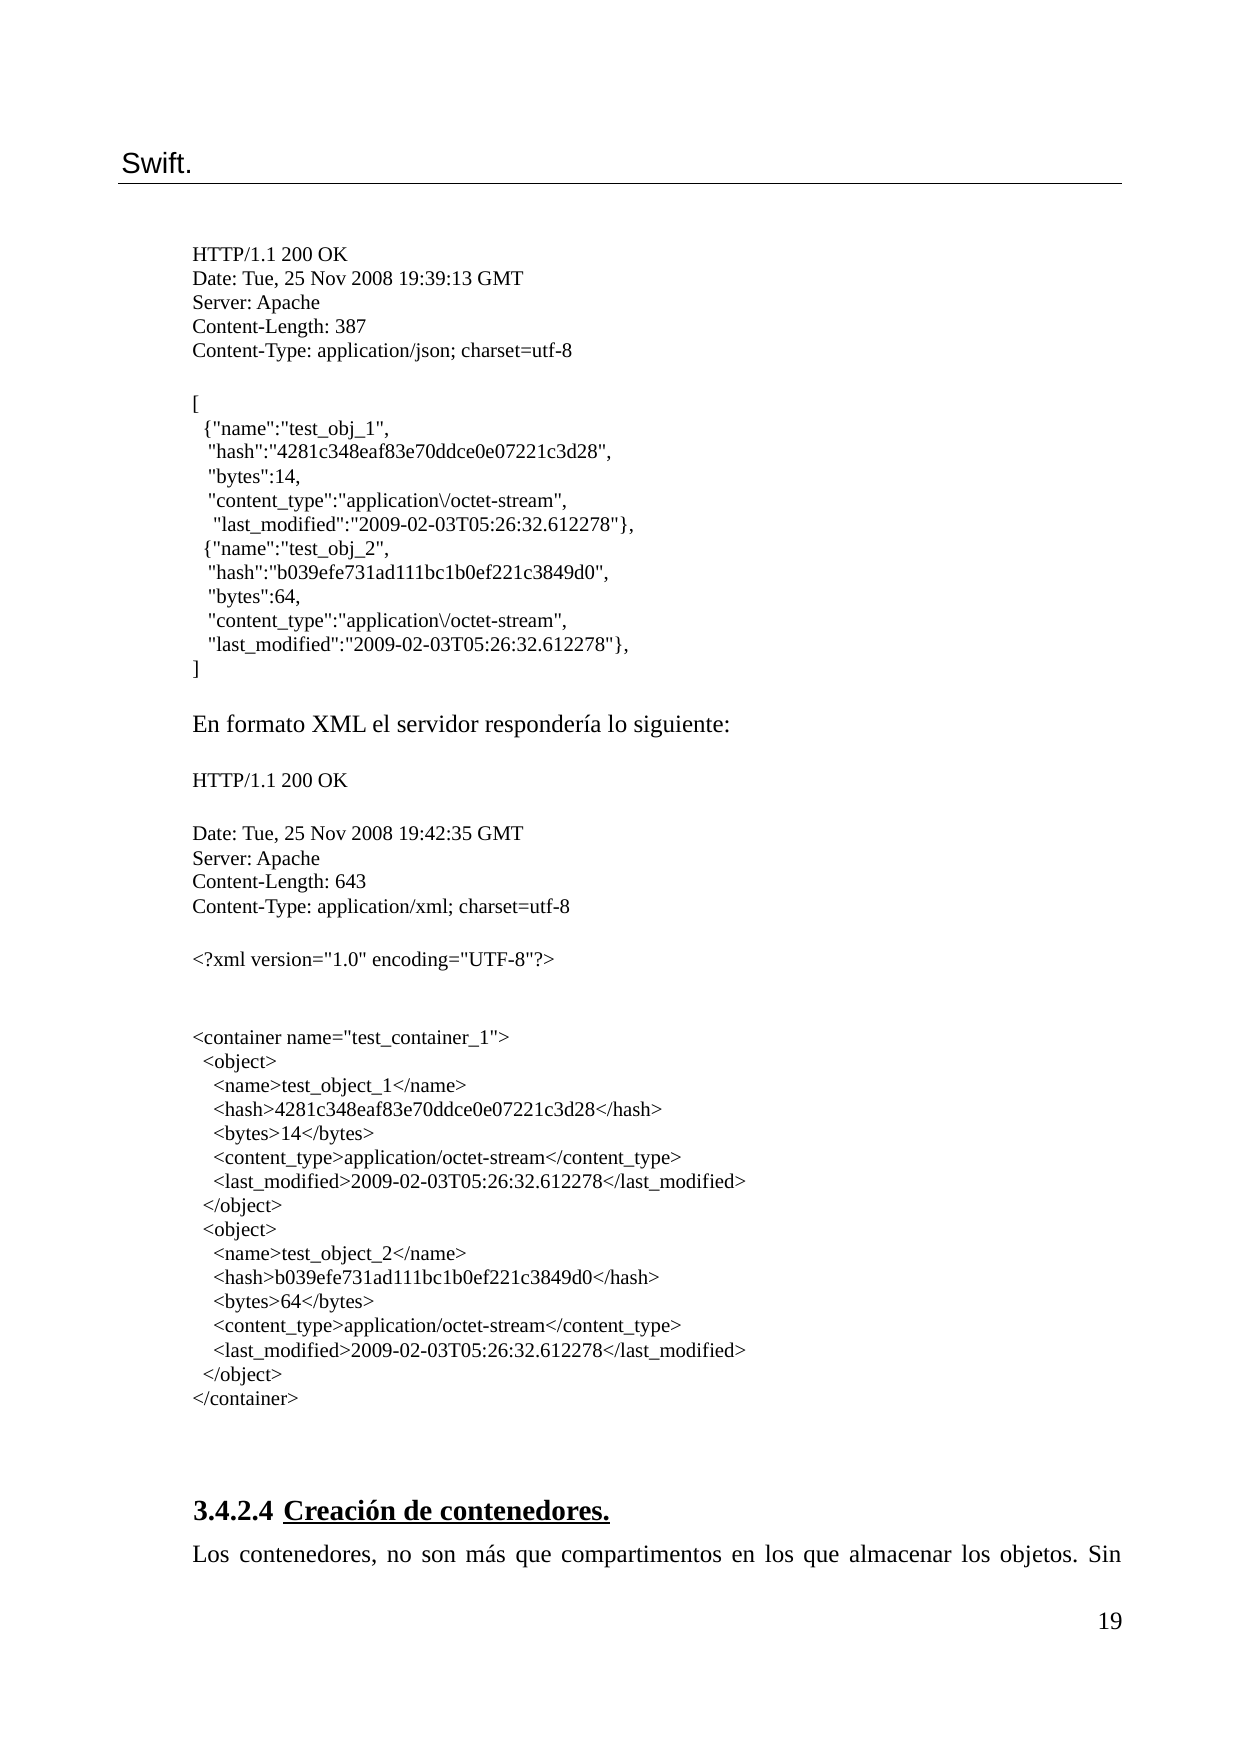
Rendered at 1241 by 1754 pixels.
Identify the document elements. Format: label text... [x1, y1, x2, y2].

text <hash>4281c348eaf83e70ddce0e07221c3d28</hash> [118, 1097, 1122, 1121]
text Date: Tue, 25 Nov 2008 19:39:13 GMT [118, 266, 1122, 290]
text <name>test_object_1</name> [118, 1073, 1122, 1097]
text <name>test_object_2</name> [118, 1241, 1122, 1265]
text "bytes":64, [118, 584, 1122, 608]
text HTTP/1.1 200 OK [118, 242, 1122, 266]
text <object> [118, 1217, 1122, 1241]
subtitle Creación de contenedores. [193, 1493, 1122, 1526]
text "content_type":"application\/octet-stream", [118, 488, 1122, 512]
text Date: Tue, 25 Nov 2008 19:42:35 GMT [118, 821, 1122, 845]
text <bytes>64</bytes> [118, 1289, 1122, 1313]
text Server: Apache [118, 290, 1122, 314]
text </object> [118, 1193, 1122, 1217]
text <content_type>application/octet-stream</content_type> [118, 1145, 1122, 1169]
text <object> [118, 1049, 1122, 1073]
text "last_modified":"2009-02-03T05:26:32.612278"}, [118, 512, 1122, 536]
text "hash":"4281c348eaf83e70ddce0e07221c3d28", [118, 439, 1122, 463]
text Server: Apache [118, 845, 1122, 869]
text <bytes>14</bytes> [118, 1121, 1122, 1145]
text <?xml version="1.0" encoding="UTF-8"?> [118, 947, 1122, 971]
text "hash":"b039efe731ad111bc1b0ef221c3849d0", [118, 560, 1122, 584]
text <last_modified>2009-02-03T05:26:32.612278</last_modified> [118, 1337, 1122, 1362]
text En formato XML el servidor respondería lo siguiente: [118, 709, 1122, 738]
text "last_modified":"2009-02-03T05:26:32.612278"}, [118, 632, 1122, 656]
text Content-Length: 643 [118, 869, 1122, 893]
text "content_type":"application\/octet-stream", [118, 608, 1122, 632]
text HTTP/1.1 200 OK [118, 768, 1122, 792]
text <hash>b039efe731ad111bc1b0ef221c3849d0</hash> [118, 1265, 1122, 1289]
text <container name="test_container_1"> [118, 1025, 1122, 1049]
text Los contenedores, no son más que compartimentos en los que almacenar los objetos. Sin [118, 1539, 1122, 1568]
text Content-Length: 387 [118, 314, 1122, 338]
text </object> [118, 1362, 1122, 1386]
text {"name":"test_obj_2", [118, 536, 1122, 560]
text ] [118, 656, 1122, 680]
text "bytes":14, [118, 463, 1122, 488]
text Content-Type: application/xml; charset=utf-8 [118, 893, 1122, 918]
text Content-Type: application/json; charset=utf-8 [118, 338, 1122, 362]
text {"name":"test_obj_1", [118, 415, 1122, 439]
text <last_modified>2009-02-03T05:26:32.612278</last_modified> [118, 1169, 1122, 1193]
text <content_type>application/octet-stream</content_type> [118, 1313, 1122, 1337]
text [ [118, 391, 1122, 415]
text </container> [118, 1386, 1122, 1410]
